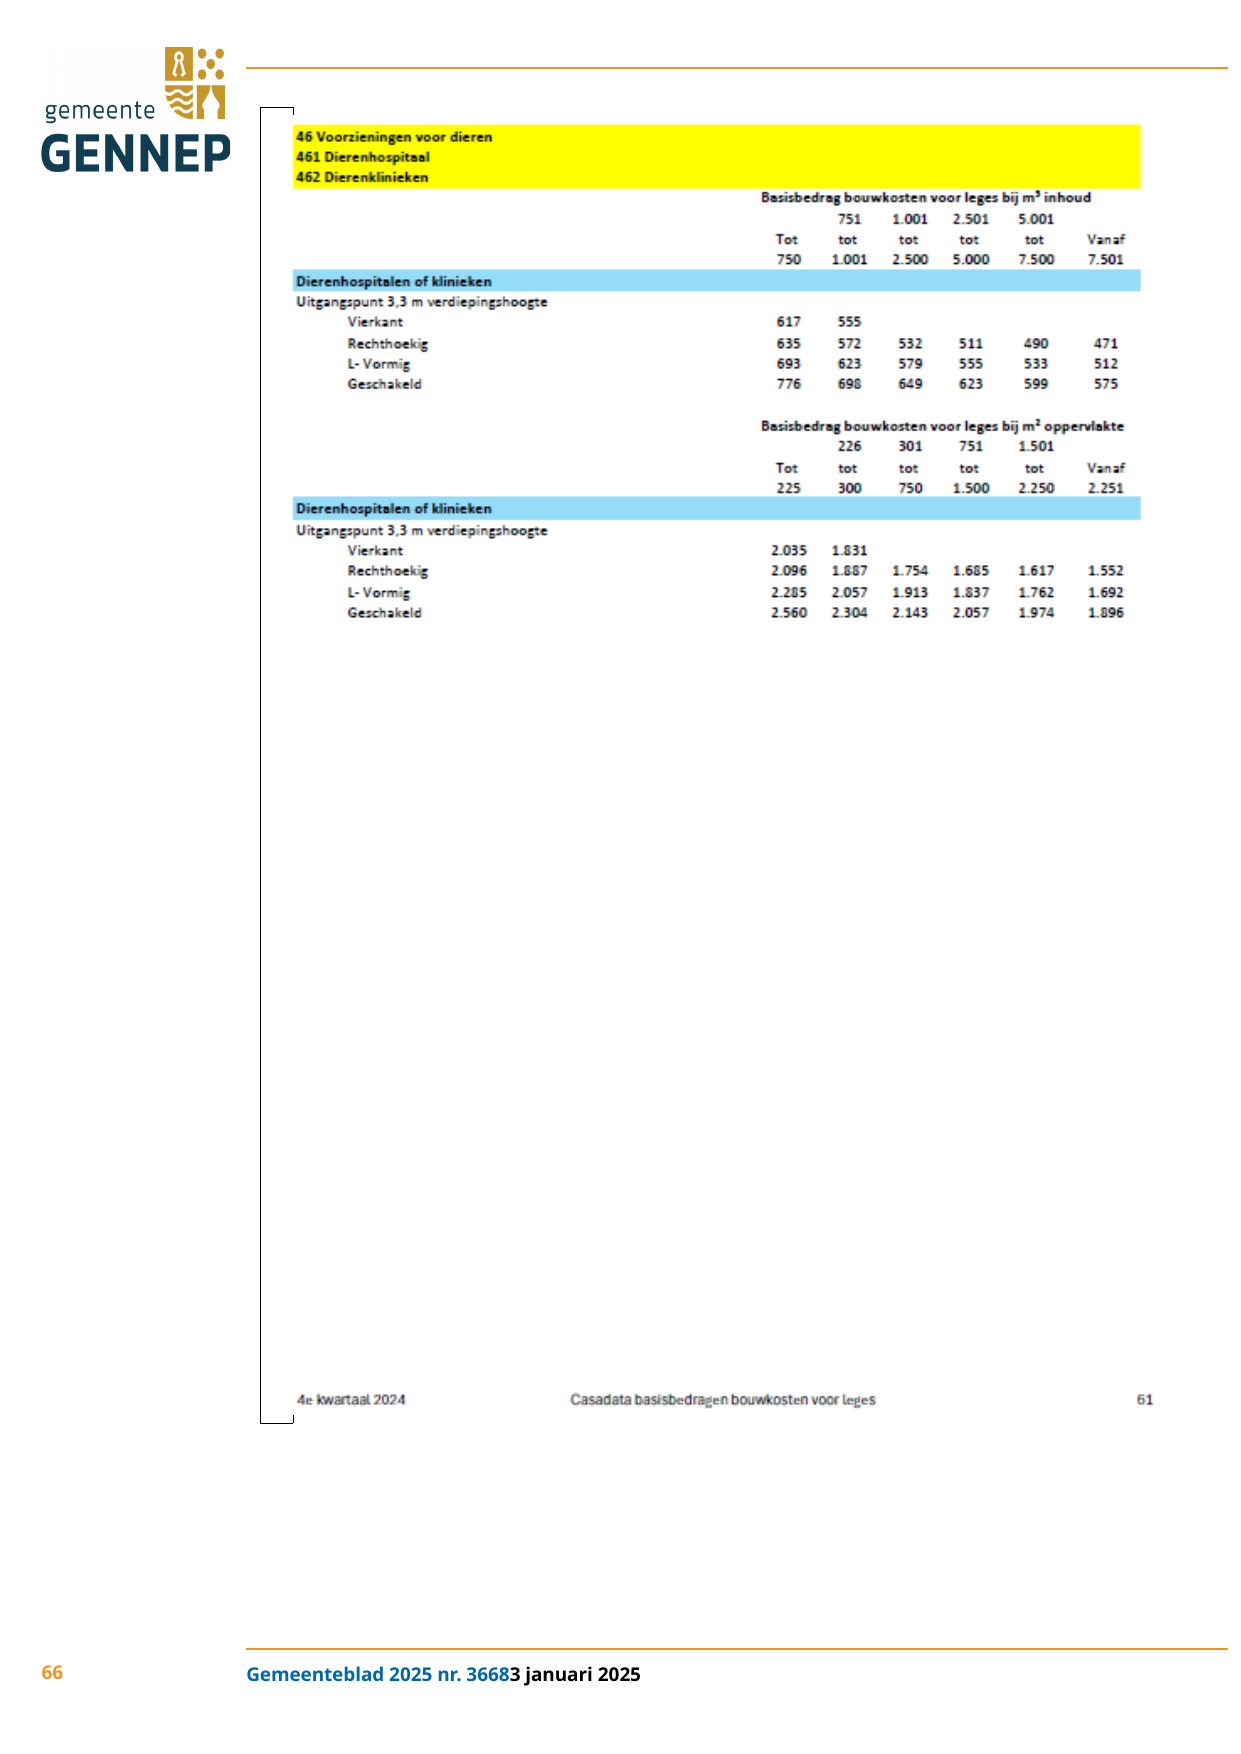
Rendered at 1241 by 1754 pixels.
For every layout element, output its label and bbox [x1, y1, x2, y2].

picture [268, 115, 1173, 1415]
picture [41, 47, 231, 172]
